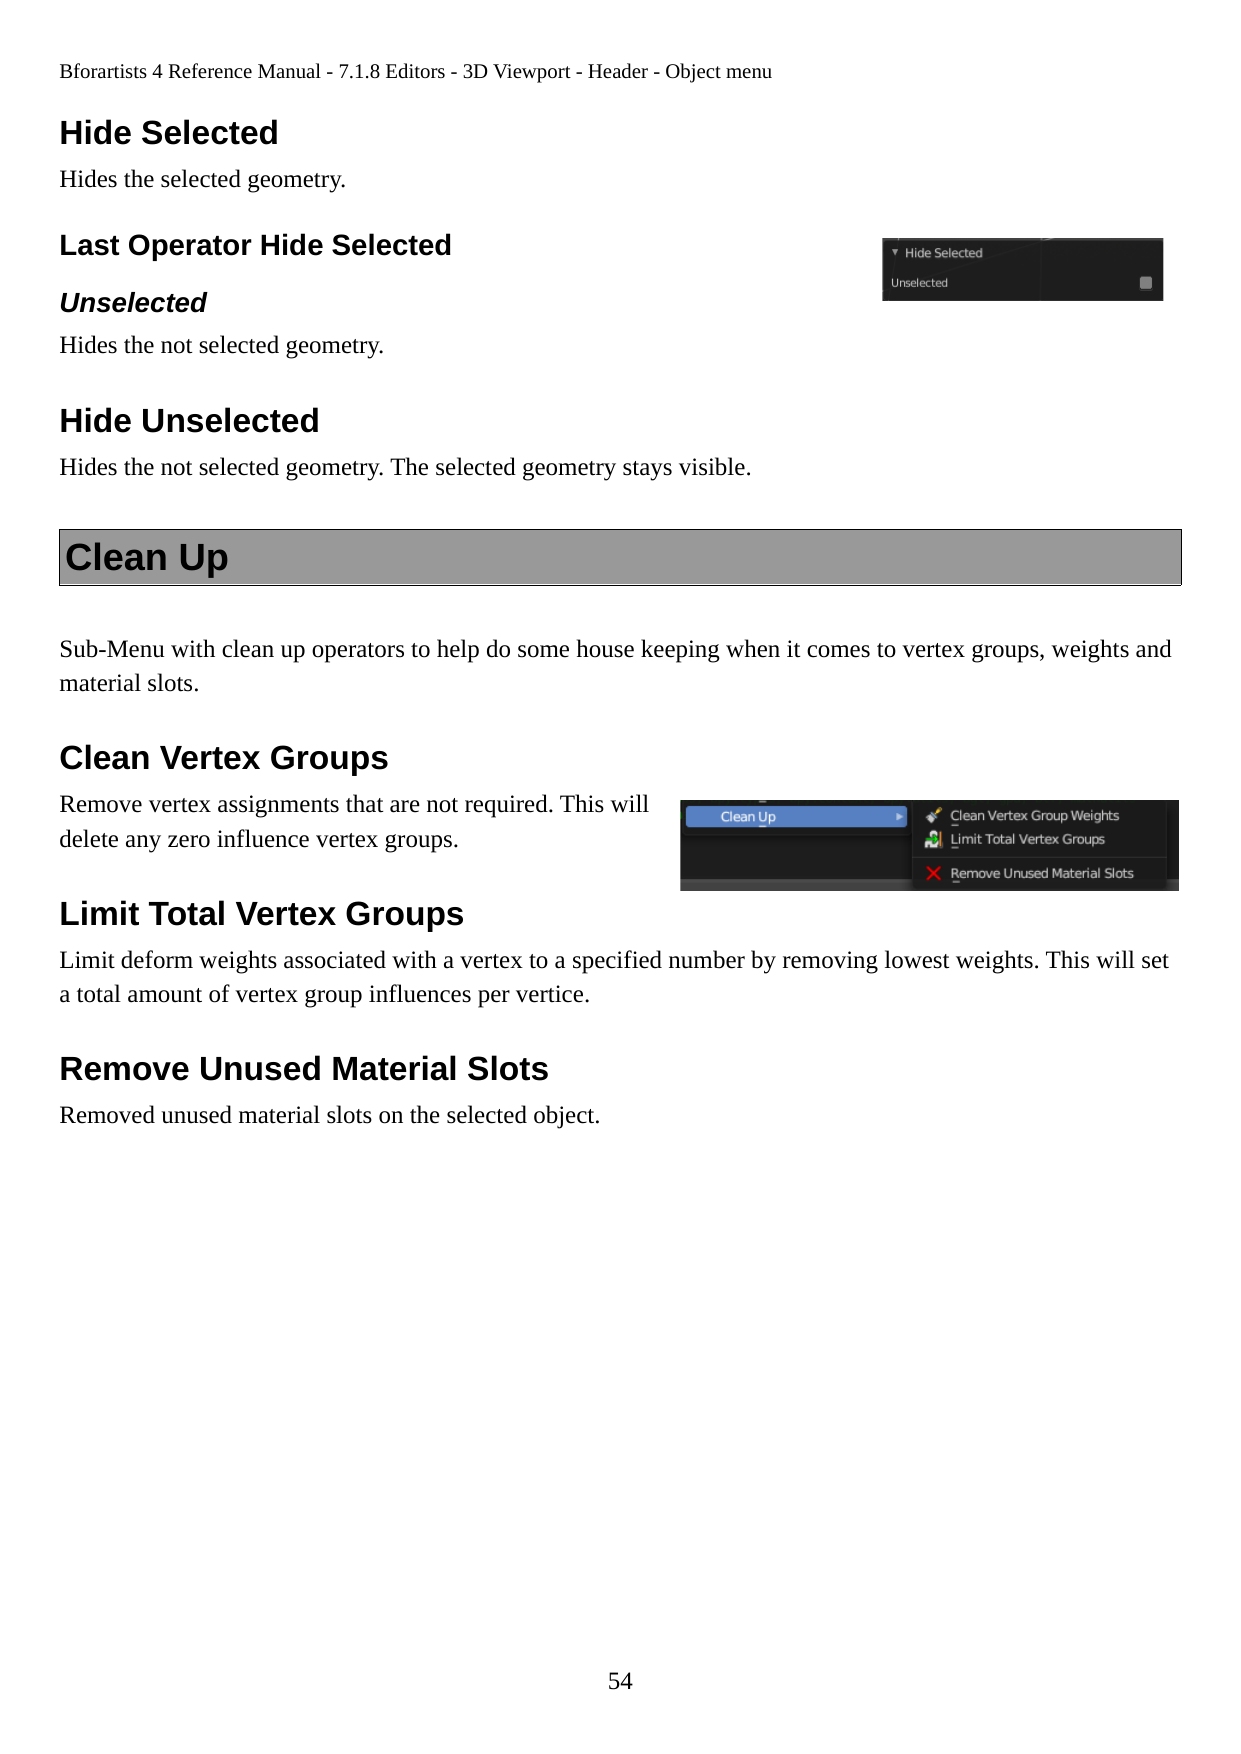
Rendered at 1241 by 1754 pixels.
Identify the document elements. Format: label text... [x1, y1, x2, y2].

text Hides the not selected geometry. [59, 331, 1181, 359]
subtitle Limit Total Vertex Groups [59, 894, 1181, 932]
text Limit deform weights associated with a vertex to a specified number by removing lowest weights. This will set a total amount of vertex group influences per vertice. [59, 945, 1181, 1008]
picture [882, 238, 1164, 301]
text Hides the not selected geometry. The selected geometry stays visible. [59, 452, 1181, 480]
text Hides the selected geometry. [59, 164, 1181, 192]
subtitle Hide Unselected [59, 400, 1181, 439]
text Removed unused material slots on the selected object. [59, 1100, 1181, 1129]
subtitle Unselected [59, 286, 1181, 318]
picture [680, 800, 1179, 891]
text Remove vertex assignments that are not required. This will delete any zero influence vertex groups. [59, 789, 1181, 852]
subtitle Hide Selected [59, 113, 1181, 151]
text Sub-Menu with clean up operators to help do some house keeping when it comes to vertex groups, weights and material slots. [59, 634, 1181, 697]
subtitle Remove Unused Material Slots [59, 1049, 1181, 1088]
subtitle Clean Vertex Groups [59, 738, 1181, 777]
table_header Clean Up [60, 530, 1181, 584]
subtitle Last Operator Hide Selected [59, 227, 1181, 261]
